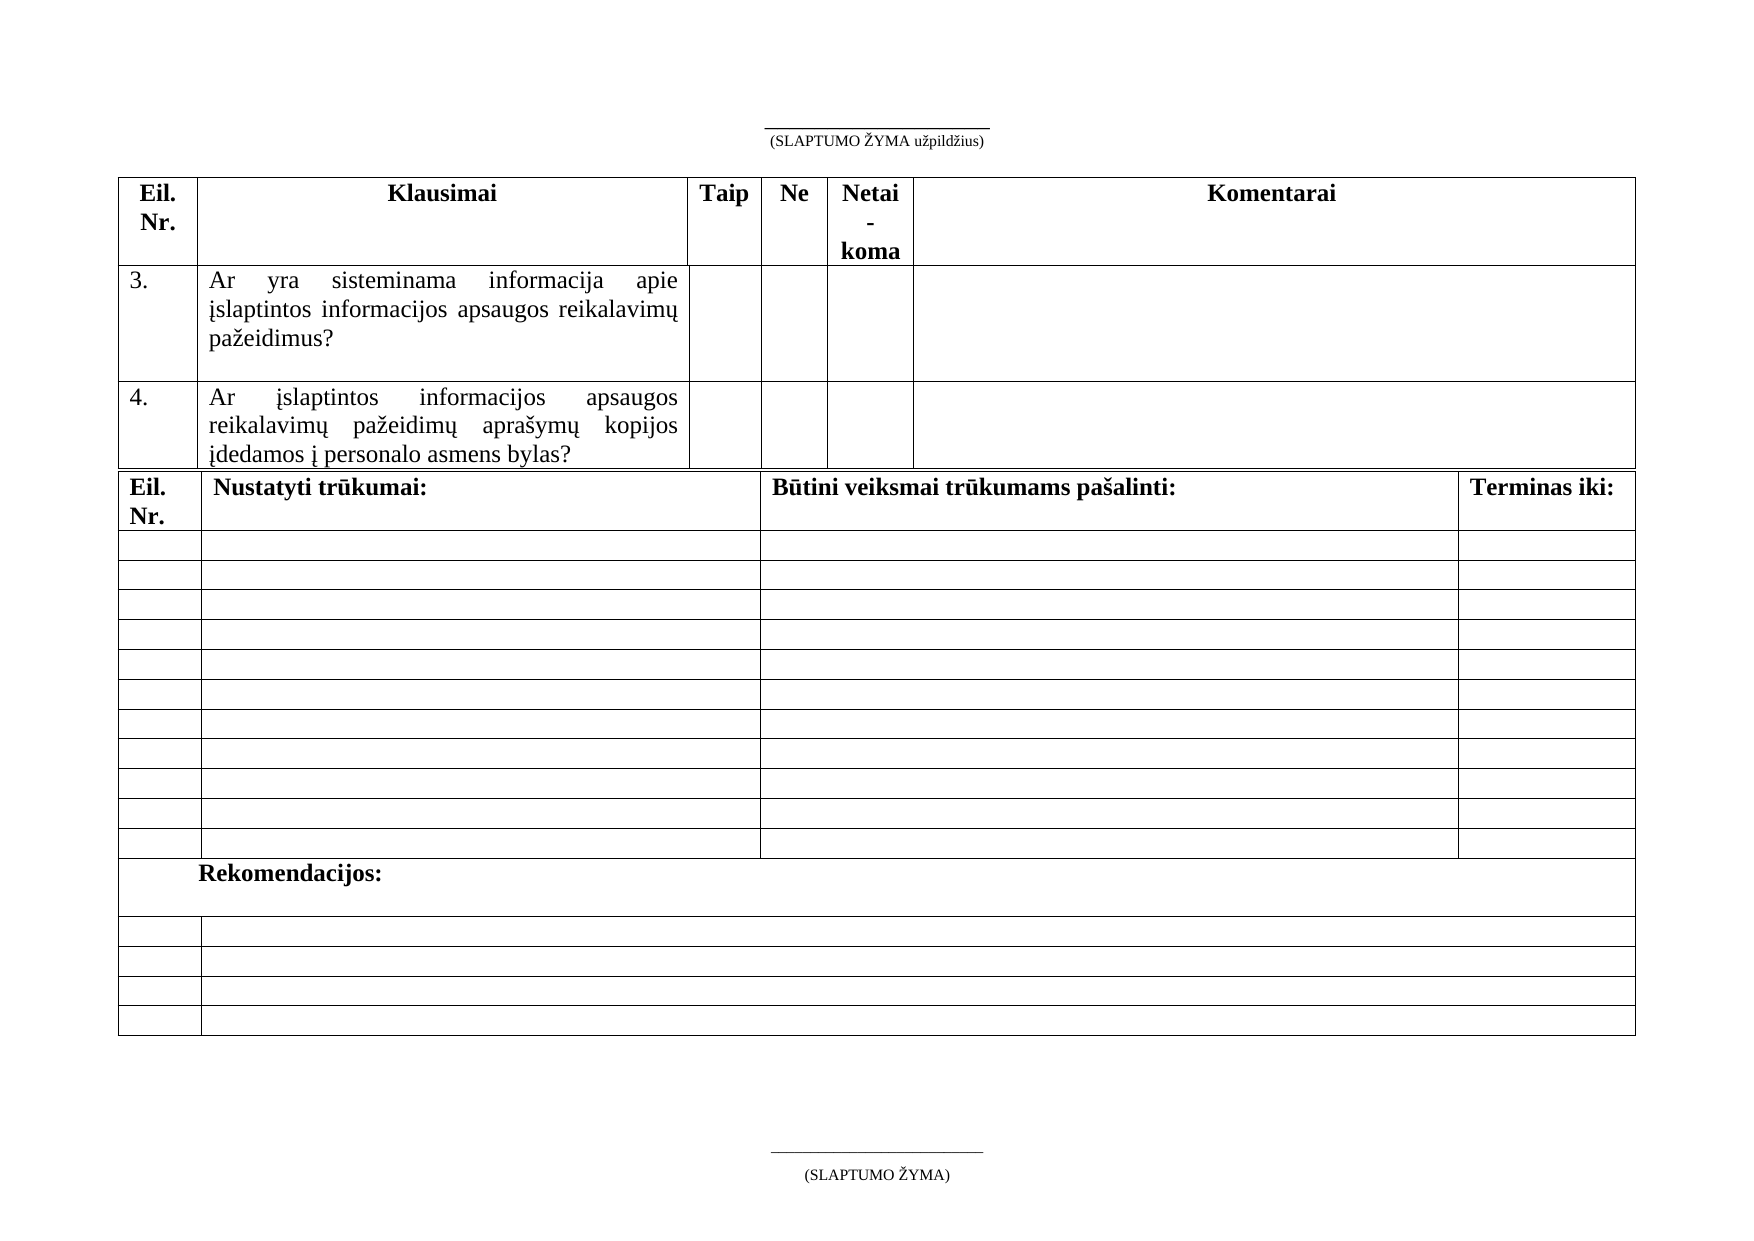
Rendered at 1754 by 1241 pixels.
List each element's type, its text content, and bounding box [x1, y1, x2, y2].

table_header Eil. Nr. [119, 178, 197, 264]
table_cell [202, 917, 1635, 946]
table_header Komentarai [914, 178, 1635, 264]
table_cell [761, 531, 1458, 559]
table_cell [119, 1006, 201, 1035]
table_header Klausimai [198, 178, 687, 264]
table_cell [690, 266, 761, 381]
table_cell [761, 710, 1458, 738]
table_cell [202, 650, 760, 679]
table_cell [119, 947, 201, 976]
table_cell [1459, 620, 1635, 649]
table_cell [1459, 650, 1635, 679]
table_cell [761, 620, 1458, 649]
table_cell [761, 799, 1458, 828]
table_cell [119, 739, 201, 768]
table_cell [762, 266, 827, 381]
table_cell [914, 266, 1635, 381]
table_cell [119, 799, 201, 828]
table_header Eil. Nr. [119, 472, 201, 530]
table_header Netai-koma [828, 178, 913, 264]
table_cell [202, 561, 760, 589]
table_cell [202, 739, 760, 768]
table_cell [202, 590, 760, 619]
table_cell [1459, 710, 1635, 738]
table_cell [202, 710, 760, 738]
table_cell [1459, 739, 1635, 768]
table_cell [119, 561, 201, 589]
table_cell [202, 947, 1635, 976]
table_cell [202, 1006, 1635, 1035]
table_cell [761, 829, 1458, 857]
table_cell [119, 977, 201, 1005]
table_cell [202, 620, 760, 649]
table_cell [828, 382, 913, 468]
table_cell [914, 382, 1635, 468]
table_cell 4. [119, 382, 197, 468]
table_cell [202, 680, 760, 708]
table_cell [761, 561, 1458, 589]
table_cell [202, 799, 760, 828]
table_cell [119, 531, 201, 559]
table_cell [1459, 799, 1635, 828]
table_cell [762, 382, 827, 468]
table_cell [761, 590, 1458, 619]
table_cell Ar yra sisteminama informacija apie įslaptintos informacijos apsaugos reikalavimų pažeidimus? [198, 266, 689, 381]
table_cell [1459, 531, 1635, 559]
table_cell [202, 769, 760, 798]
table_cell [761, 680, 1458, 708]
table_cell [1459, 680, 1635, 708]
table_cell [202, 531, 760, 559]
table_cell Rekomendacijos: [119, 859, 1635, 916]
table_header Taip [688, 178, 761, 264]
table_cell [1459, 829, 1635, 857]
table_cell [828, 266, 913, 381]
table_header Ne [762, 178, 827, 264]
table_cell [119, 620, 201, 649]
table_cell [119, 680, 201, 708]
table_cell [761, 769, 1458, 798]
table_cell [119, 917, 201, 946]
table_cell [761, 650, 1458, 679]
table_cell Ar įslaptintos informacijos apsaugos reikalavimų pažeidimų aprašymų kopijos įdedamos į personalo asmens bylas? [198, 382, 689, 468]
table_cell [202, 829, 760, 857]
table_header Būtini veiksmai trūkumams pašalinti: [761, 472, 1458, 530]
table_cell [119, 710, 201, 738]
table_cell [690, 382, 761, 468]
table_cell [1459, 769, 1635, 798]
table_cell 3. [119, 266, 197, 381]
table_cell [119, 829, 201, 857]
table_header Nustatyti trūkumai: [202, 472, 760, 530]
table_cell [1459, 561, 1635, 589]
table_cell [761, 739, 1458, 768]
table_header Terminas iki: [1459, 472, 1635, 530]
table_cell [1459, 590, 1635, 619]
table_cell [119, 769, 201, 798]
table_cell [119, 590, 201, 619]
table_cell [202, 977, 1635, 1005]
table_cell [119, 650, 201, 679]
